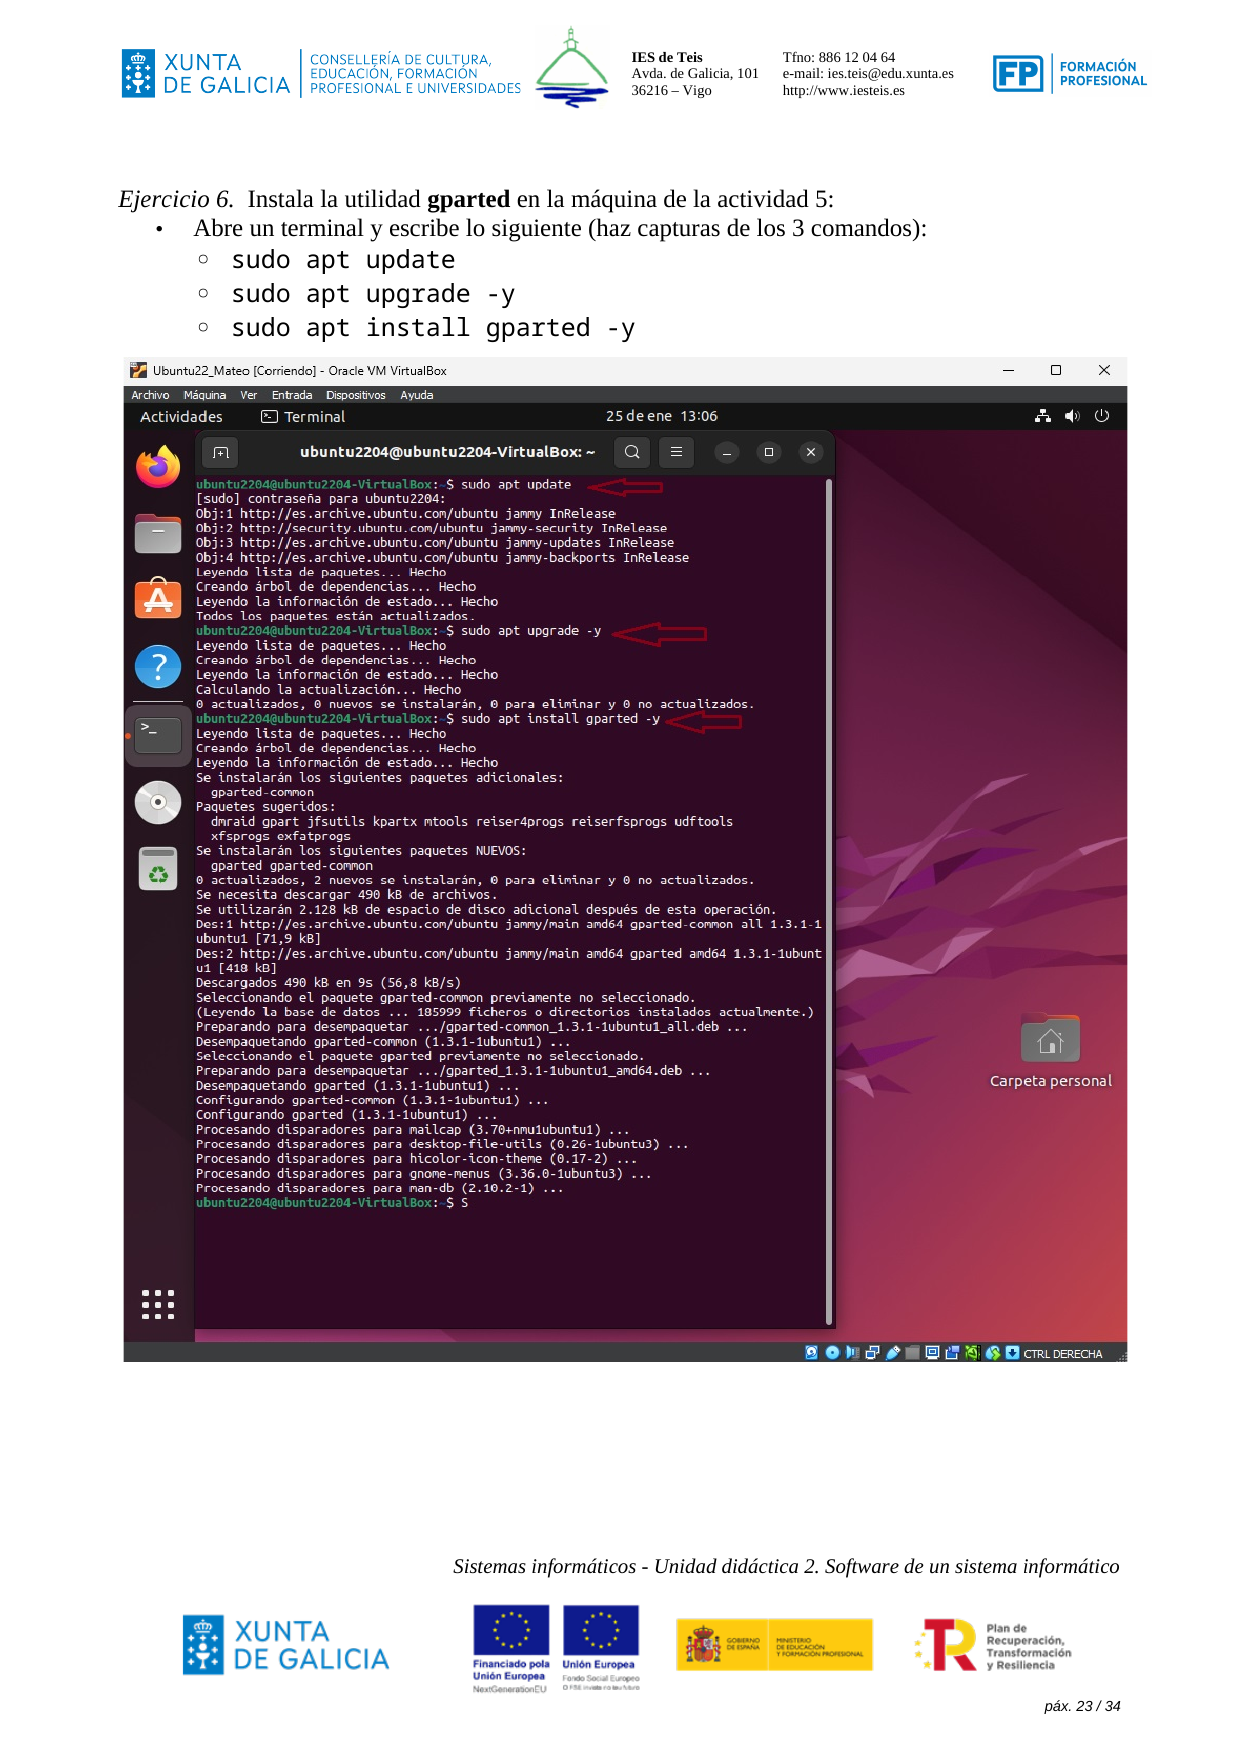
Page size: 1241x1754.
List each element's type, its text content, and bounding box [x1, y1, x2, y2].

list sudo apt update [193, 242, 1122, 276]
list sudo apt install gparted -y [193, 310, 1122, 344]
picture [182, 1593, 1085, 1700]
picture [123, 357, 1128, 1362]
list sudo apt upgrade -y [193, 276, 1122, 310]
picture [989, 50, 1153, 97]
picture [121, 49, 521, 98]
picture [534, 25, 611, 110]
text Ejercicio 6. Instala la utilidad gparted en la máquina de la actividad 5: [118, 184, 1122, 213]
list Abre un terminal y escribe lo siguiente (haz capturas de los 3 comandos): [156, 213, 1122, 242]
